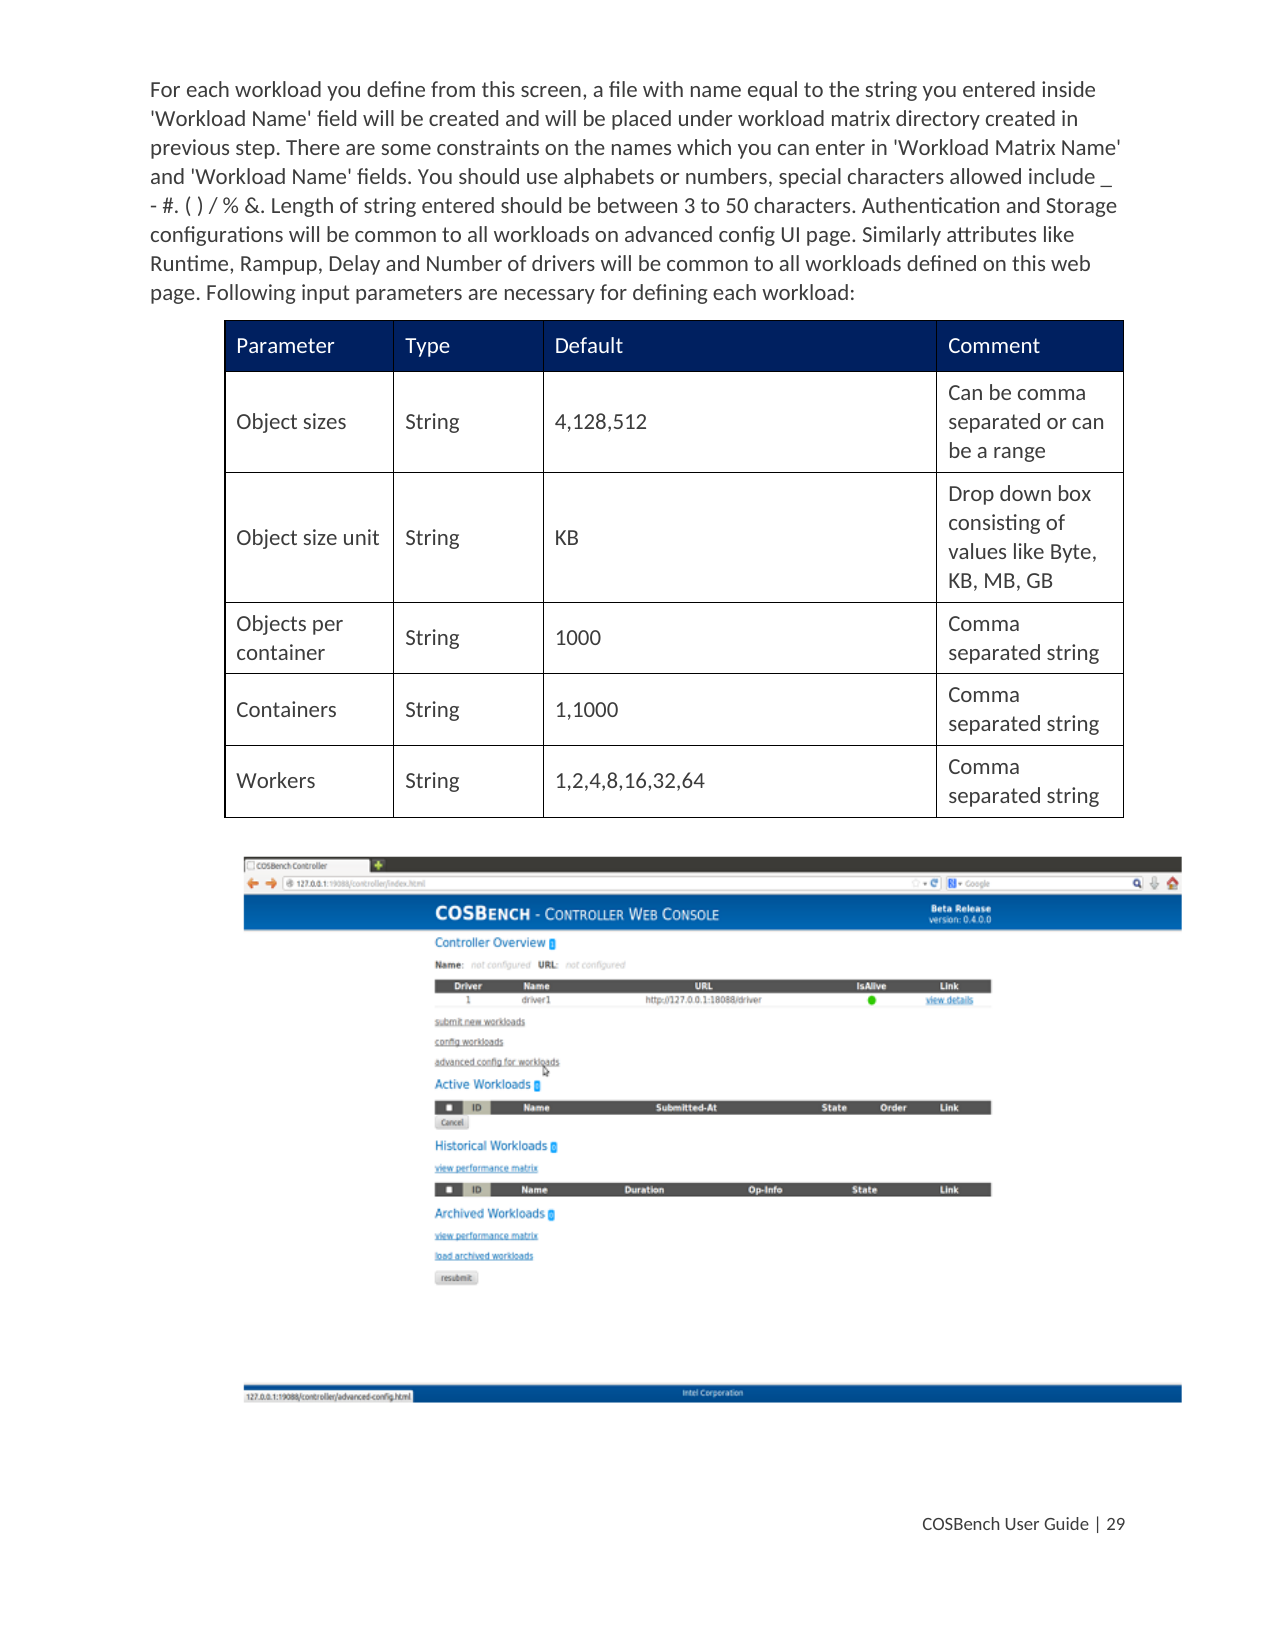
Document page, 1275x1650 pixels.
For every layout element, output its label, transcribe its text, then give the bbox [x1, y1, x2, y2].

table_cell String [394, 372, 543, 472]
table_cell Object sizes [226, 372, 393, 472]
text For each workload you define from this screen, a file with name equal to the string you entered inside 'Workload Name' field will be created and will be placed under workload matrix directory created in previous step. There are some constraints on the names which you can enter in 'Workload Matrix Name' and 'Workload Name' fields. You should use alphabets or numbers, special characters allowed include _ - #. ( ) / % &. Length of string entered should be between 3 to 50 characters. Authentication and Storage configurations will be common to all workloads on advanced config UI page. Similarly attributes like Runtime, Rampup, Delay and Number of drivers will be common to all workloads defined on this web page. Following input parameters are necessary for defining each workload: [150, 75, 1125, 306]
table_header Comment [937, 321, 1123, 371]
table_cell Drop down box consisting of values like Byte, KB, MB, GB [937, 473, 1123, 602]
table_cell Workers [226, 746, 393, 817]
table_cell 1,2,4,8,16,32,64 [544, 746, 936, 817]
table_cell String [394, 746, 543, 817]
table_cell 1000 [544, 603, 936, 673]
table_header Default [544, 321, 936, 371]
table_cell Comma separated string [937, 746, 1123, 817]
table_cell Comma separated string [937, 603, 1123, 673]
table_cell Comma separated string [937, 674, 1123, 745]
table_cell String [394, 473, 543, 602]
table_cell 1,1000 [544, 674, 936, 745]
table_cell String [394, 603, 543, 673]
table_cell Containers [226, 674, 393, 745]
table_header Parameter [226, 321, 393, 371]
table_cell Objects per container [226, 603, 393, 673]
table_cell KB [544, 473, 936, 602]
table_cell Object size unit [226, 473, 393, 602]
table_cell String [394, 674, 543, 745]
table_header Type [394, 321, 543, 371]
table_cell Can be comma separated or can be a range [937, 372, 1123, 472]
table_cell 4,128,512 [544, 372, 936, 472]
